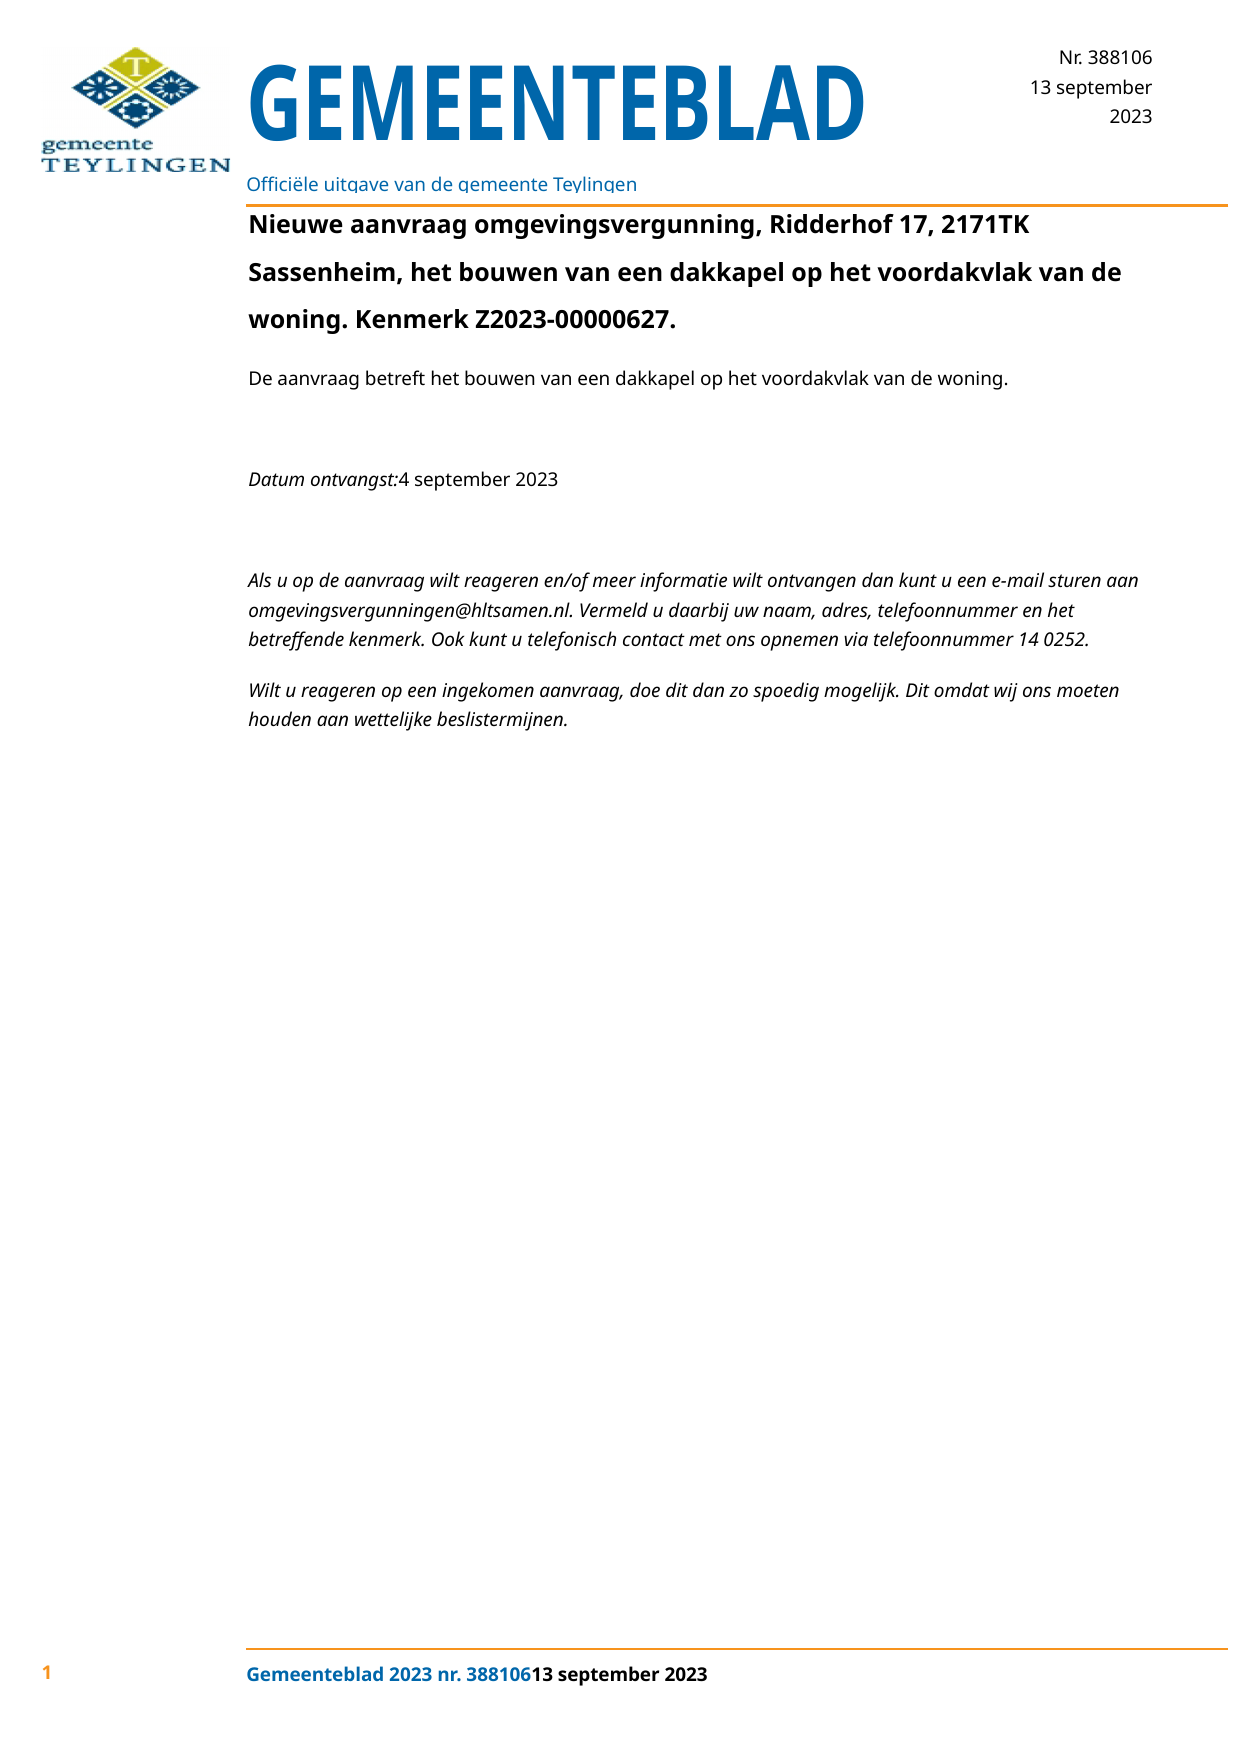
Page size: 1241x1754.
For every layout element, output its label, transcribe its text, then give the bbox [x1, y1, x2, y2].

text Wilt u reageren op een ingekomen aanvraag, doe dit dan zo spoedig mogelijk. Dit omdat wij ons moeten houden aan wettelijke beslistermijnen. [248, 677, 1152, 732]
text Als u op de aanvraag wilt reageren en/of meer informatie wilt ontvangen dan kunt u een e-mail sturen aan omgevingsvergunningen@hltsamen.nl. Vermeld u daarbij uw naam, adres, telefoonnummer en het betreffende kenmerk. Ook kunt u telefonisch contact met ons opnemen via telefoonnummer 14 0252. [248, 567, 1152, 652]
text Datum ontvangst:4 september 2023 [248, 466, 1152, 492]
picture [41, 47, 231, 172]
text De aanvraag betreft het bouwen van een dakkapel op het voordakvlak van de woning. [248, 366, 1152, 391]
text Nieuwe aanvraag omgevingsvergunning, Ridderhof 17, 2171TK Sassenheim, het bouwen van een dakkapel op het voordakvlak van de woning. Kenmerk Z2023-00000627. [248, 207, 1152, 336]
